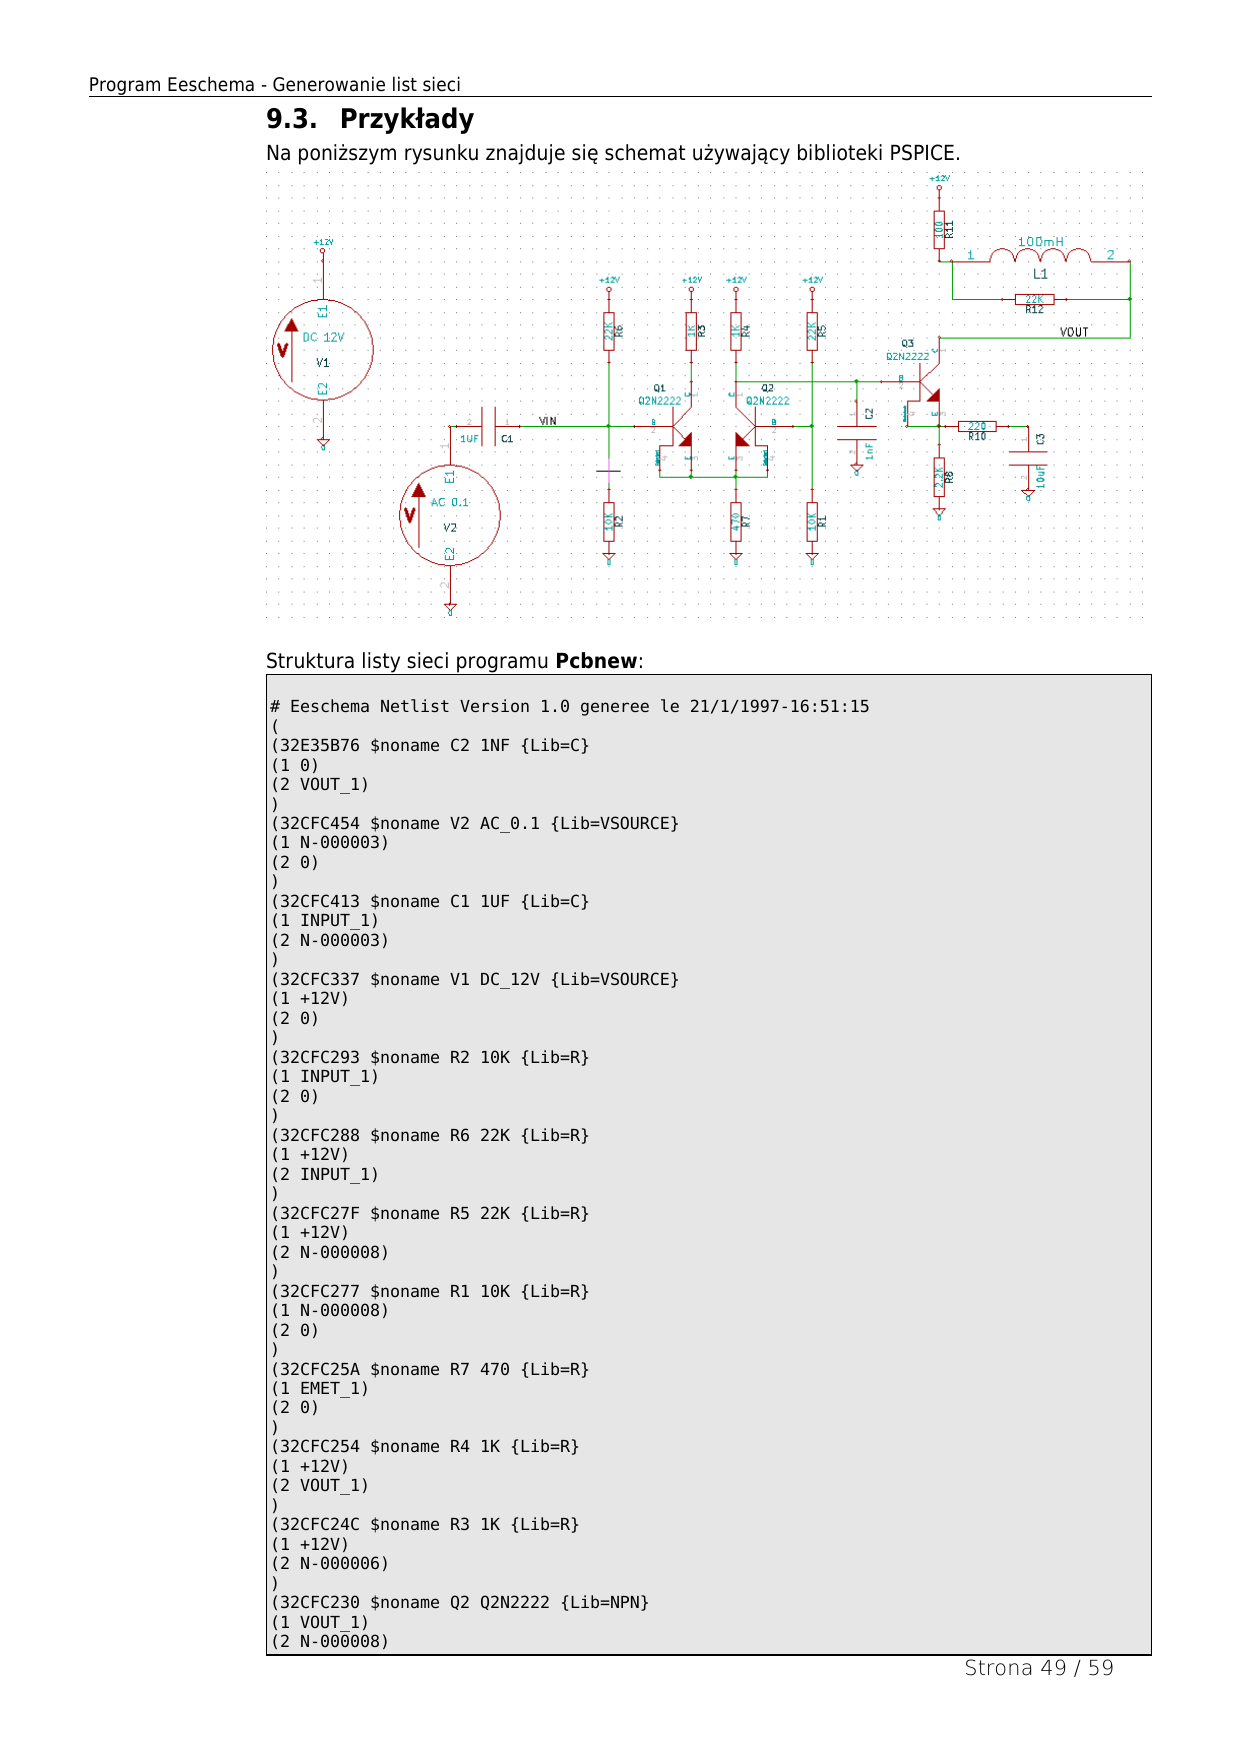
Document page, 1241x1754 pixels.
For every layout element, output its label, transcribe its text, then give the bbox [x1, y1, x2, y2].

text (32E35B76 $noname C2 1NF {Lib=C} [267, 732, 1151, 752]
text ) [267, 1414, 1151, 1433]
text (32CFC293 $noname R2 10K {Lib=R} [267, 1044, 1151, 1063]
text ) [267, 1102, 1151, 1122]
text ) [267, 1492, 1151, 1511]
text (1 VOUT_1) [267, 1609, 1151, 1628]
text (2 N-000008) [267, 1238, 1151, 1258]
text (2 0) [267, 1005, 1151, 1024]
subtitle Przykłady [266, 103, 1152, 135]
text (1 +12V) [267, 985, 1151, 1005]
text (32CFC25A $noname R7 470 {Lib=R} [267, 1355, 1151, 1375]
text (2 N-000008) [267, 1628, 1151, 1654]
text ) [267, 1336, 1151, 1355]
text (32CFC413 $noname C1 1UF {Lib=C} [267, 888, 1151, 907]
text ( [267, 713, 1151, 732]
text ) [267, 1258, 1151, 1277]
text (1 +12V) [267, 1531, 1151, 1550]
text (32CFC254 $noname R4 1K {Lib=R} [267, 1433, 1151, 1453]
text (2 INPUT_1) [267, 1161, 1151, 1180]
text (1 +12V) [267, 1219, 1151, 1238]
text (1 +12V) [267, 1141, 1151, 1161]
text (1 EMET_1) [267, 1375, 1151, 1394]
text (2 0) [267, 849, 1151, 868]
text # Eeschema Netlist Version 1.0 generee le 21/1/1997-16:51:15 [267, 693, 1151, 713]
text ) [267, 946, 1151, 966]
text (2 0) [267, 1394, 1151, 1414]
text (1 0) [267, 752, 1151, 771]
text ) [267, 1570, 1151, 1589]
text (1 INPUT_1) [267, 1063, 1151, 1083]
text (32CFC337 $noname V1 DC_12V {Lib=VSOURCE} [267, 966, 1151, 985]
text (2 N-000003) [267, 927, 1151, 946]
text (2 0) [267, 1316, 1151, 1336]
text ) [267, 791, 1151, 810]
text ) [267, 868, 1151, 888]
text (32CFC27F $noname R5 22K {Lib=R} [267, 1199, 1151, 1219]
text (2 VOUT_1) [267, 1472, 1151, 1492]
text (1 INPUT_1) [267, 907, 1151, 927]
picture [265, 171, 1144, 619]
text (2 N-000006) [267, 1550, 1151, 1570]
text (1 N-000003) [267, 829, 1151, 849]
text (32CFC454 $noname V2 AC_0.1 {Lib=VSOURCE} [267, 810, 1151, 829]
text (32CFC277 $noname R1 10K {Lib=R} [267, 1277, 1151, 1297]
text ) [267, 1180, 1151, 1199]
text Na poniższym rysunku znajduje się schemat używający biblioteki PSPICE. [266, 141, 1152, 165]
text (2 VOUT_1) [267, 771, 1151, 791]
text Struktura listy sieci programu Pcbnew: [266, 649, 1152, 674]
text (32CFC230 $noname Q2 Q2N2222 {Lib=NPN} [267, 1589, 1151, 1609]
text (32CFC24C $noname R3 1K {Lib=R} [267, 1511, 1151, 1531]
text (32CFC288 $noname R6 22K {Lib=R} [267, 1122, 1151, 1141]
text (2 0) [267, 1083, 1151, 1102]
text (1 N-000008) [267, 1297, 1151, 1316]
text ) [267, 1024, 1151, 1044]
text (1 +12V) [267, 1453, 1151, 1472]
